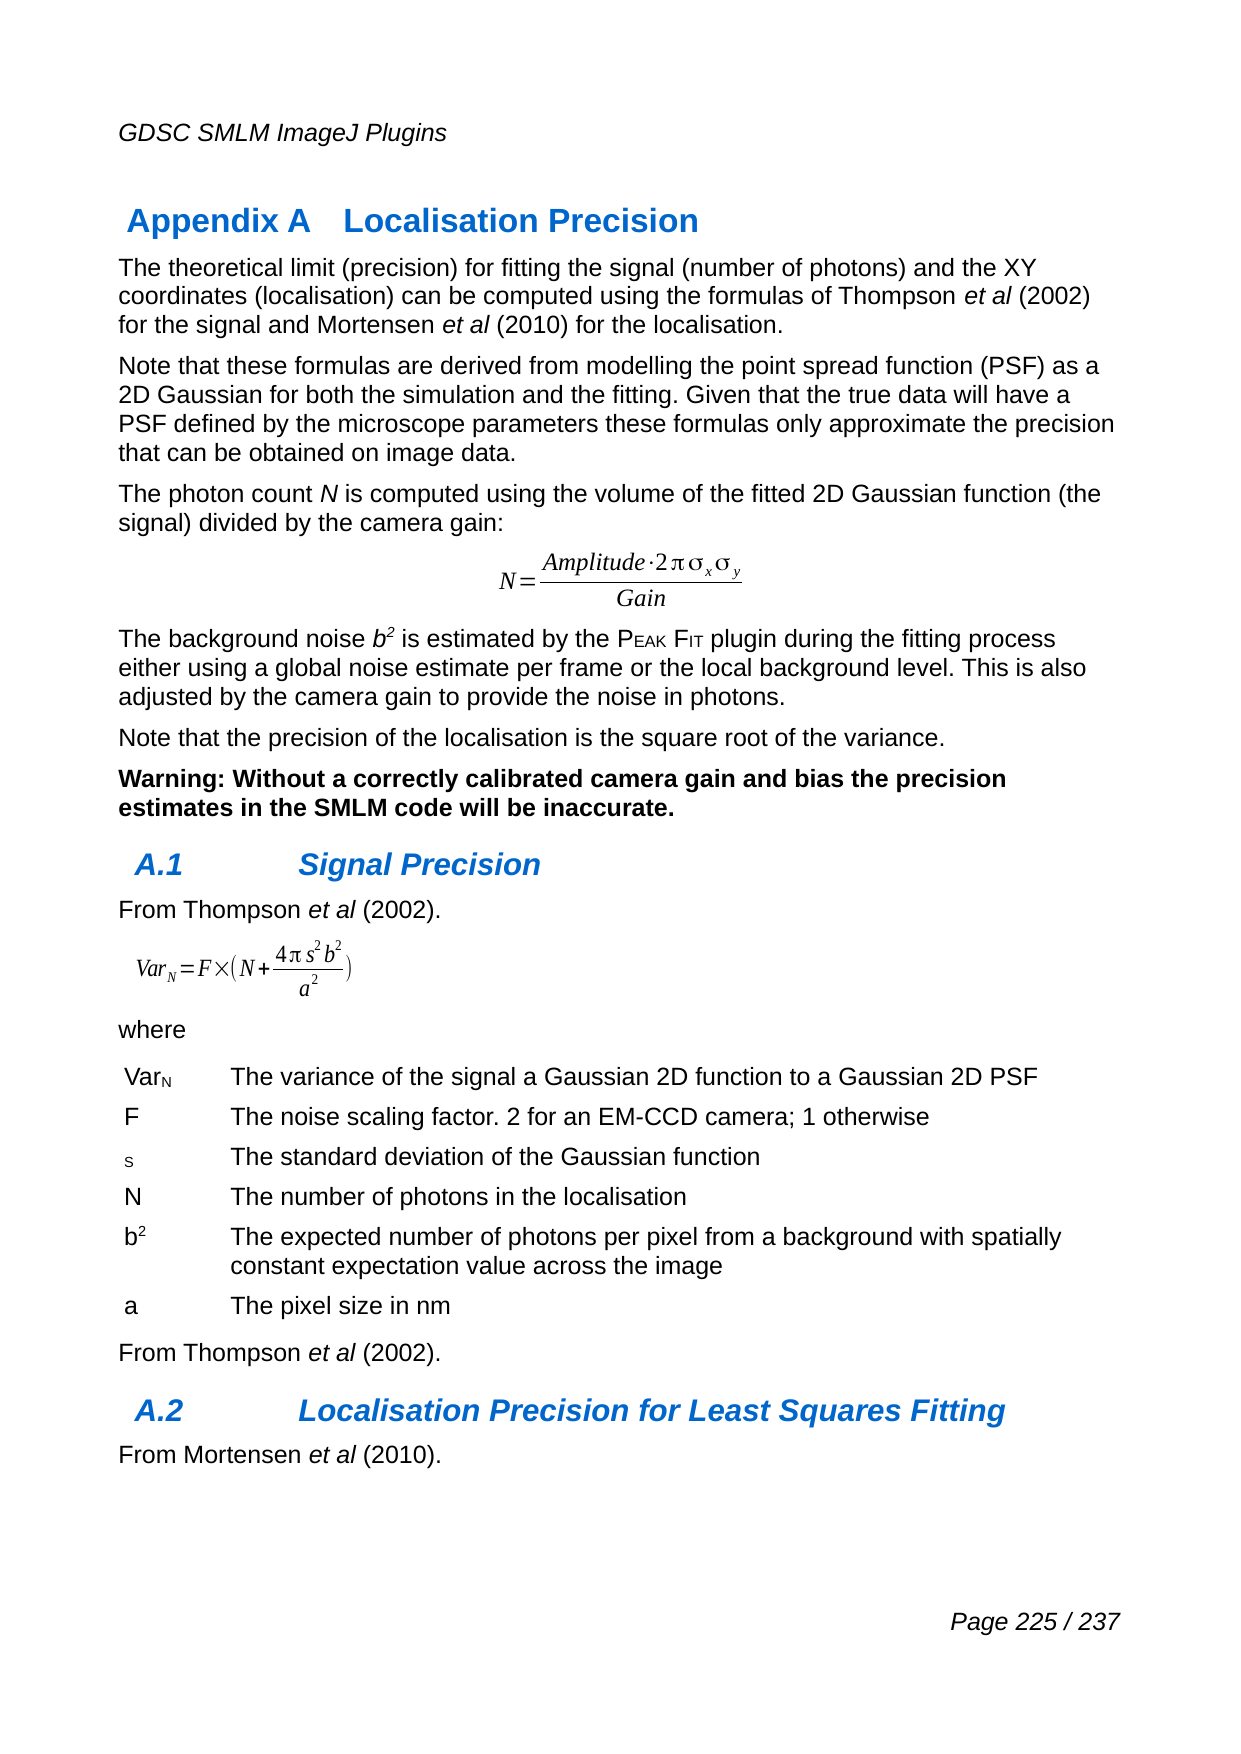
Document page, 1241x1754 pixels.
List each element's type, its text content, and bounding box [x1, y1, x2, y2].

table_cell N [118, 1176, 224, 1217]
text From Thompson et al (2002). [118, 895, 1122, 924]
text The background noise b2 is estimated by the Peak Fit plugin during the fitting process either using a global noise estimate per frame or the local background level. This is also adjusted by the camera gain to provide the noise in photons. [118, 624, 1122, 710]
table_cell b2 [118, 1217, 224, 1286]
text From Mortensen et al (2010). [118, 1440, 1122, 1469]
text Warning: Without a correctly calibrated camera gain and bias the precision estimates in the SMLM code will be inaccurate. [118, 764, 1122, 821]
table_cell The pixel size in nm [224, 1286, 1123, 1326]
table_cell F [118, 1096, 224, 1136]
table_cell a [118, 1286, 224, 1326]
subtitle Signal Precision [118, 846, 1122, 882]
text Note that the precision of the localisation is the square root of the variance. [118, 723, 1122, 751]
table_cell The number of photons in the localisation [224, 1176, 1123, 1217]
text Note that these formulas are derived from modelling the point spread function (PSF) as a 2D Gaussian for both the simulation and the fitting. Given that the true data will have a PSF defined by the microscope parameters these formulas only approximate the precision that can be obtained on image data. [118, 351, 1122, 466]
text From Thompson et al (2002). [118, 1338, 1122, 1367]
table_header The variance of the signal a Gaussian 2D function to a Gaussian 2D PSF [224, 1056, 1123, 1096]
subtitle Localisation Precision [118, 201, 1122, 240]
table_cell The expected number of photons per pixel from a background with spatially constant expectation value across the image [224, 1217, 1123, 1286]
text The photon count N is computed using the volume of the fitted 2D Gaussian function (the signal) divided by the camera gain: [118, 479, 1122, 536]
subtitle Localisation Precision for Least Squares Fitting [118, 1392, 1122, 1428]
text The theoretical limit (precision) for fitting the signal (number of photons) and the XY coordinates (localisation) can be computed using the formulas of Thompson et al (2002) for the signal and Mortensen et al (2010) for the localisation. [118, 252, 1122, 339]
table_cell The noise scaling factor. 2 for an EM-CCD camera; 1 otherwise [224, 1096, 1123, 1136]
table_cell The standard deviation of the Gaussian function [224, 1136, 1123, 1176]
table_cell S [118, 1136, 224, 1176]
table_header VarN [118, 1056, 224, 1096]
text where [118, 1014, 1122, 1043]
